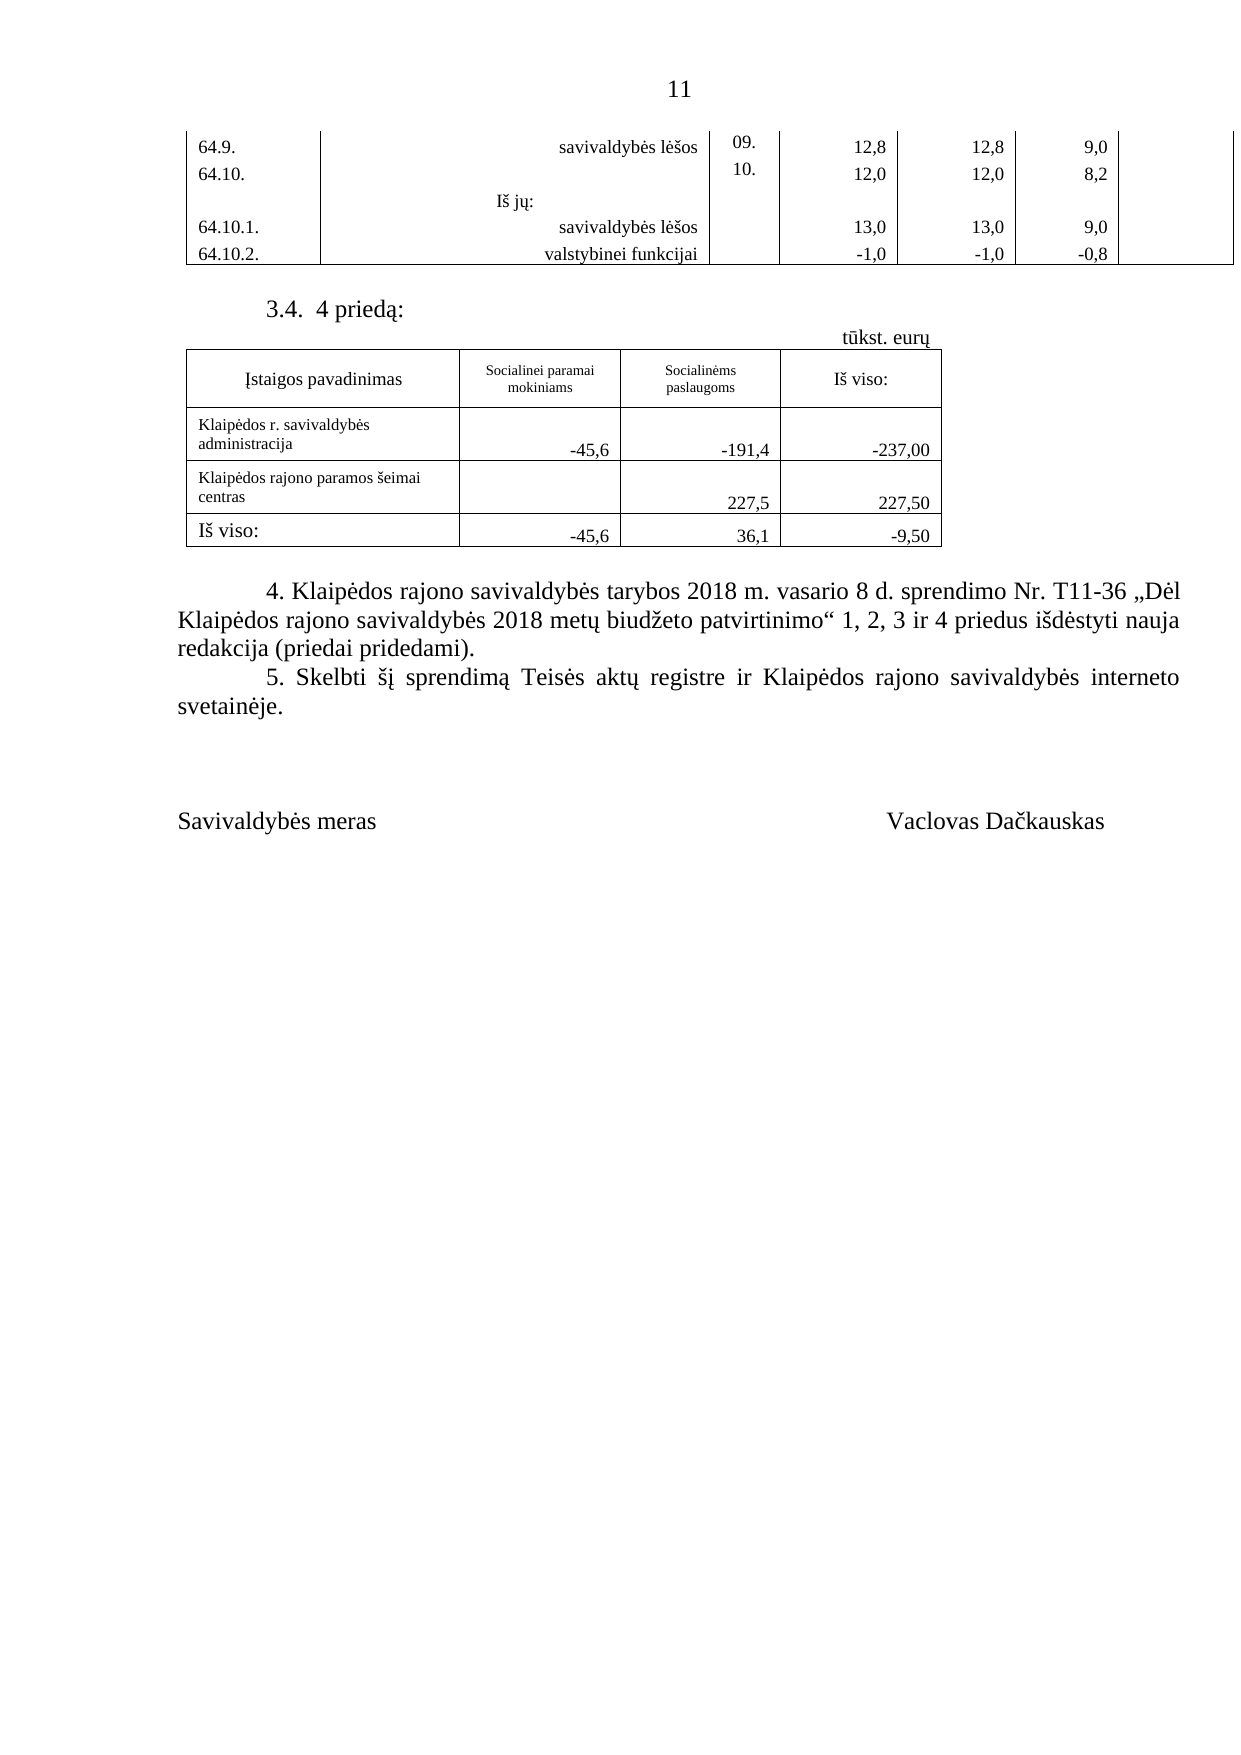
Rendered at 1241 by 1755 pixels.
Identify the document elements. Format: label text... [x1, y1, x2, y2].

table_cell [1016, 185, 1118, 211]
table_cell 9,0 [1016, 211, 1118, 238]
table_cell [710, 238, 779, 264]
table_cell [1119, 131, 1233, 158]
text 5. Skelbti šį sprendimą Teisės aktų registre ir Klaipėdos rajono savivaldybės interneto svetainėje. [177, 662, 1181, 720]
table_cell 64.9. [187, 131, 320, 158]
table_cell -0,8 [1016, 238, 1118, 264]
table_cell [1119, 238, 1233, 264]
text 4. Klaipėdos rajono savivaldybės tarybos 2018 m. vasario 8 d. sprendimo Nr. T11-36 „Dėl Klaipėdos rajono savivaldybės 2018 metų biudžeto patvirtinimo“ 1, 2, 3 ir 4 priedus išdėstyti nauja redakcija (priedai pridedami). [177, 576, 1181, 662]
table_cell [1119, 158, 1233, 184]
table_cell 227,5 [621, 461, 780, 513]
table_cell 12,8 [898, 131, 1015, 158]
table_cell 64.10.1. [187, 211, 320, 238]
table_cell Socialinėms paslaugoms [621, 350, 780, 407]
table_cell Klaipėdos rajono paramos šeimai centras [187, 461, 459, 513]
table_cell [898, 185, 1015, 211]
table_cell savivaldybės lėšos [321, 131, 709, 158]
table_cell -1,0 [898, 238, 1015, 264]
table_cell Įstaigos pavadinimas [187, 350, 459, 407]
table_cell 36,1 [621, 514, 780, 546]
table_cell -45,6 [460, 408, 620, 460]
table_cell valstybinei funkcijai [321, 238, 709, 264]
table_cell 8,2 [1016, 158, 1118, 184]
text Savivaldybės meras Vaclovas Dačkauskas [177, 806, 1181, 835]
table_cell 64.10. [187, 158, 320, 184]
table_cell [460, 461, 620, 513]
table_cell Iš viso: [187, 514, 459, 546]
table_cell [187, 185, 320, 211]
table_cell Socialinei paramai mokiniams [460, 350, 620, 407]
table_header [187, 323, 460, 349]
table_cell [710, 185, 779, 211]
table_cell -1,0 [780, 238, 897, 264]
text 3.4. 4 priedą: [177, 294, 1181, 323]
table_cell 09. [710, 131, 779, 158]
table_cell 13,0 [898, 211, 1015, 238]
table_cell Iš jų: [321, 185, 709, 211]
table_cell [710, 211, 779, 238]
table_cell -9,50 [781, 514, 941, 546]
table_cell Klaipėdos r. savivaldybės administracija [187, 408, 459, 460]
table_cell 12,0 [898, 158, 1015, 184]
table_cell Iš viso: [781, 350, 941, 407]
table_cell savivaldybės lėšos [321, 211, 709, 238]
table_header [620, 323, 781, 349]
table_cell 13,0 [780, 211, 897, 238]
table_cell [1119, 185, 1233, 211]
table_cell 64.10.2. [187, 238, 320, 264]
table_cell [1119, 211, 1233, 238]
table_cell [321, 158, 709, 184]
table_cell 12,0 [780, 158, 897, 184]
table_header [460, 323, 620, 349]
table_cell 12,8 [780, 131, 897, 158]
table_cell 227,50 [781, 461, 941, 513]
table_cell -237,00 [781, 408, 941, 460]
table_cell 10. [710, 158, 779, 184]
table_header tūkst. eurų [781, 323, 941, 349]
table_cell 9,0 [1016, 131, 1118, 158]
table_cell -191,4 [621, 408, 780, 460]
table_cell -45,6 [460, 514, 620, 546]
table_cell [780, 185, 897, 211]
